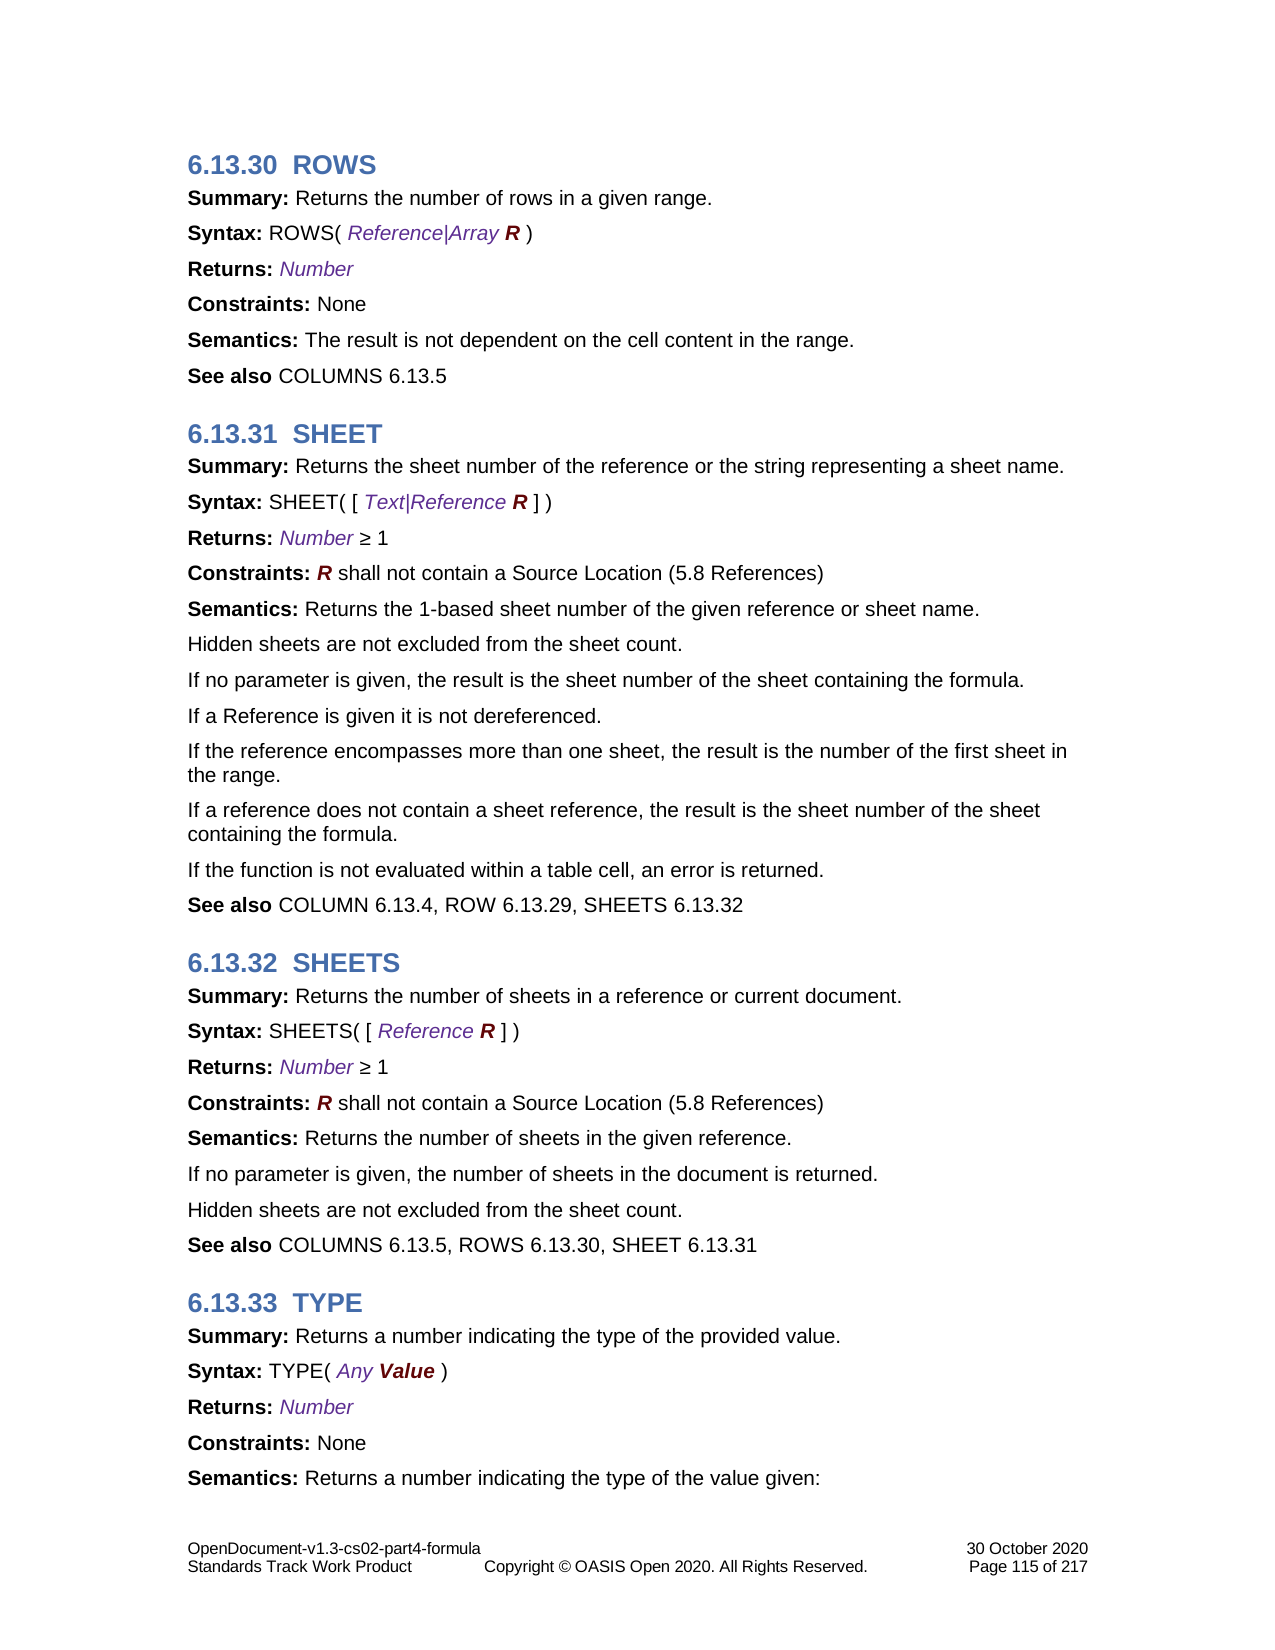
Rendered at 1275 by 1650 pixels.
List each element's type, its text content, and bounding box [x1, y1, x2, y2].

text See also COLUMN 6.13.4, ROW 6.13.29, SHEETS 6.13.32 [187, 894, 1088, 917]
text Constraints: R shall not contain a Source Location (5.8 References) [187, 1091, 1088, 1115]
text Summary: Returns a number indicating the type of the provided value. [187, 1324, 1088, 1348]
text Semantics: The result is not dependent on the cell content in the range. [187, 328, 1088, 352]
text If the reference encompasses more than one sheet, the result is the number of the first sheet in the range. [187, 740, 1088, 787]
text If no parameter is given, the result is the sheet number of the sheet containing the formula. [187, 668, 1088, 692]
text Syntax: ROWS( Reference|Array R ) [187, 222, 1088, 245]
text Hidden sheets are not excluded from the sheet count. [187, 1198, 1088, 1222]
text Semantics: Returns the 1-based sheet number of the given reference or sheet name. [187, 597, 1088, 621]
text Semantics: Returns the number of sheets in the given reference. [187, 1127, 1088, 1150]
text Syntax: SHEET( [ Text|Reference R ] ) [187, 490, 1088, 514]
text Summary: Returns the number of sheets in a reference or current document. [187, 984, 1088, 1008]
text Returns: Number ≥ 1 [187, 1056, 1088, 1079]
text Constraints: None [187, 293, 1088, 316]
text If the function is not evaluated within a table cell, an error is returned. [187, 858, 1088, 882]
text Semantics: Returns a number indicating the type of the value given: [187, 1467, 1088, 1490]
text See also COLUMNS 6.13.5, ROWS 6.13.30, SHEET 6.13.31 [187, 1234, 1088, 1257]
text See also COLUMNS 6.13.5 [187, 364, 1088, 388]
text If a Reference is given it is not dereferenced. [187, 704, 1088, 728]
text Returns: Number ≥ 1 [187, 526, 1088, 549]
text Hidden sheets are not excluded from the sheet count. [187, 633, 1088, 656]
text Constraints: None [187, 1431, 1088, 1455]
subtitle TYPE [187, 1288, 1088, 1318]
text Returns: Number [187, 1396, 1088, 1419]
text Constraints: R shall not contain a Source Location (5.8 References) [187, 562, 1088, 585]
subtitle SHEET [187, 419, 1088, 449]
subtitle ROWS [187, 150, 1088, 180]
text Returns: Number [187, 257, 1088, 281]
text If a reference does not contain a sheet reference, the result is the sheet number of the sheet containing the formula. [187, 799, 1088, 846]
text Summary: Returns the number of rows in a given range. [187, 186, 1088, 209]
text Syntax: SHEETS( [ Reference R ] ) [187, 1020, 1088, 1043]
text Summary: Returns the sheet number of the reference or the string representing a sheet name. [187, 455, 1088, 478]
subtitle SHEETS [187, 948, 1088, 978]
text If no parameter is given, the number of sheets in the document is returned. [187, 1162, 1088, 1186]
text Syntax: TYPE( Any Value ) [187, 1360, 1088, 1383]
